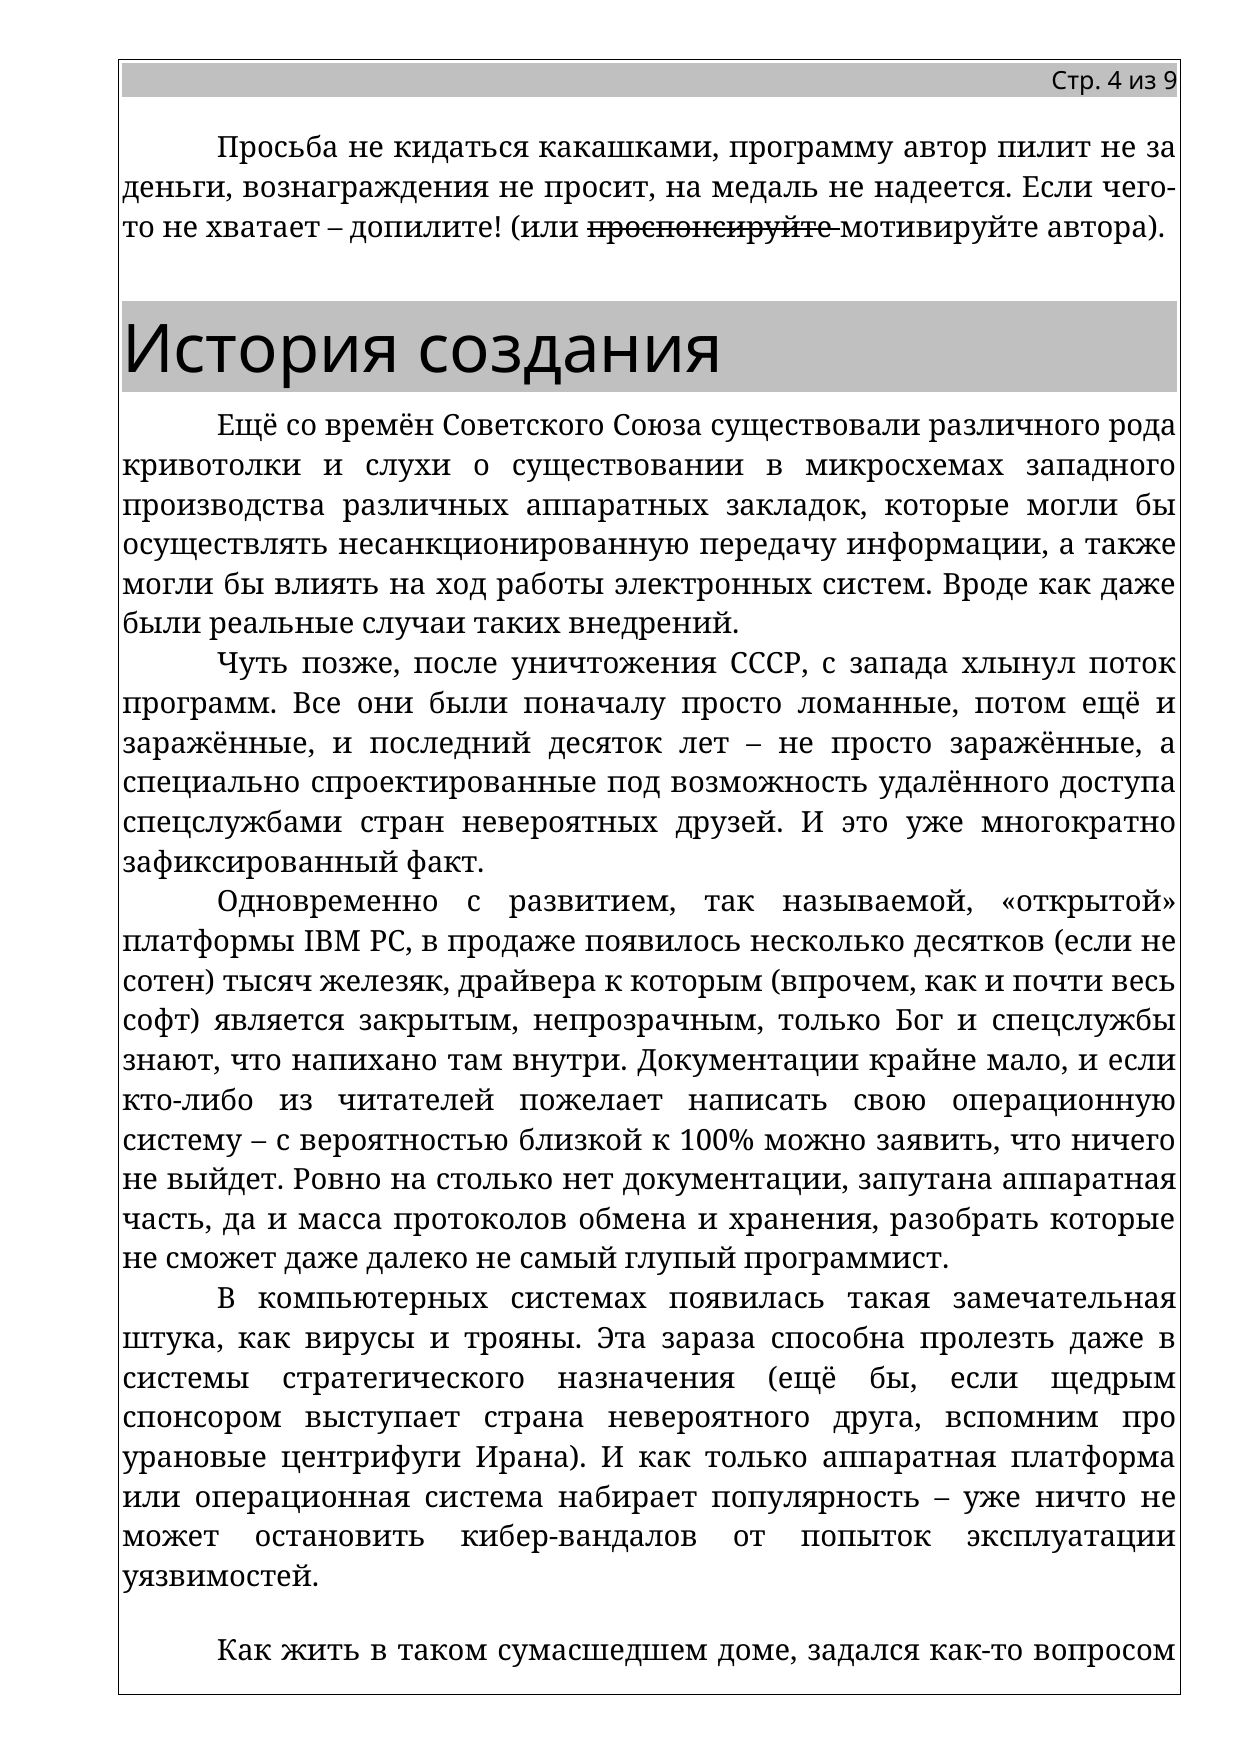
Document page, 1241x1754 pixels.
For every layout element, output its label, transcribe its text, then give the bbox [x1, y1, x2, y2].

text Просьба не кидаться какашками, программу автор пилит не за деньги, вознаграждения не просит, на медаль не надеется. Если чего-то не хватает – допилите! (или проспонсируйте мотивируйте автора). [122, 127, 1177, 246]
text Ещё со времён Советского Союза существовали различного рода кривотолки и слухи о существовании в микросхемах западного производства различных аппаратных закладок, которые могли бы осуществлять несанкционированную передачу информации, а также могли бы влиять на ход работы электронных систем. Вроде как даже были реальные случаи таких внедрений. [122, 404, 1177, 642]
text Как жить в таком сумасшедшем доме, задался как-то вопросом [122, 1629, 1177, 1669]
text В компьютерных системах появилась такая замечательная штука, как вирусы и трояны. Эта зараза способна пролезть даже в системы стратегического назначения (ещё бы, если щедрым спонсором выступает страна невероятного друга, вспомним про урановые центрифуги Ирана). И как только аппаратная платформа или операционная система набирает популярность – уже ничто не может остановить кибер-вандалов от попыток эксплуатации уязвимостей. [122, 1277, 1177, 1595]
text Одновременно с развитием, так называемой, «открытой» платформы IBM PC, в продаже появилось несколько десятков (если не сотен) тысяч железяк, драйвера к которым (впрочем, как и почти весь софт) является закрытым, непрозрачным, только Бог и спецслужбы знают, что напихано там внутри. Документации крайне мало, и если кто-либо из читателей пожелает написать свою операционную систему – с вероятностью близкой к 100% можно заявить, что ничего не выйдет. Ровно на столько нет документации, запутана аппаратная часть, да и масса протоколов обмена и хранения, разобрать которые не сможет даже далеко не самый глупый программист. [122, 881, 1177, 1277]
subtitle История создания [122, 301, 1177, 392]
text Чуть позже, после уничтожения СССР, с запада хлынул поток программ. Все они были поначалу просто ломанные, потом ещё и заражённые, и последний десяток лет – не просто заражённые, а специально спроектированные под возможность удалённого доступа спецслужбами стран невероятных друзей. И это уже многократно зафиксированный факт. [122, 642, 1177, 881]
